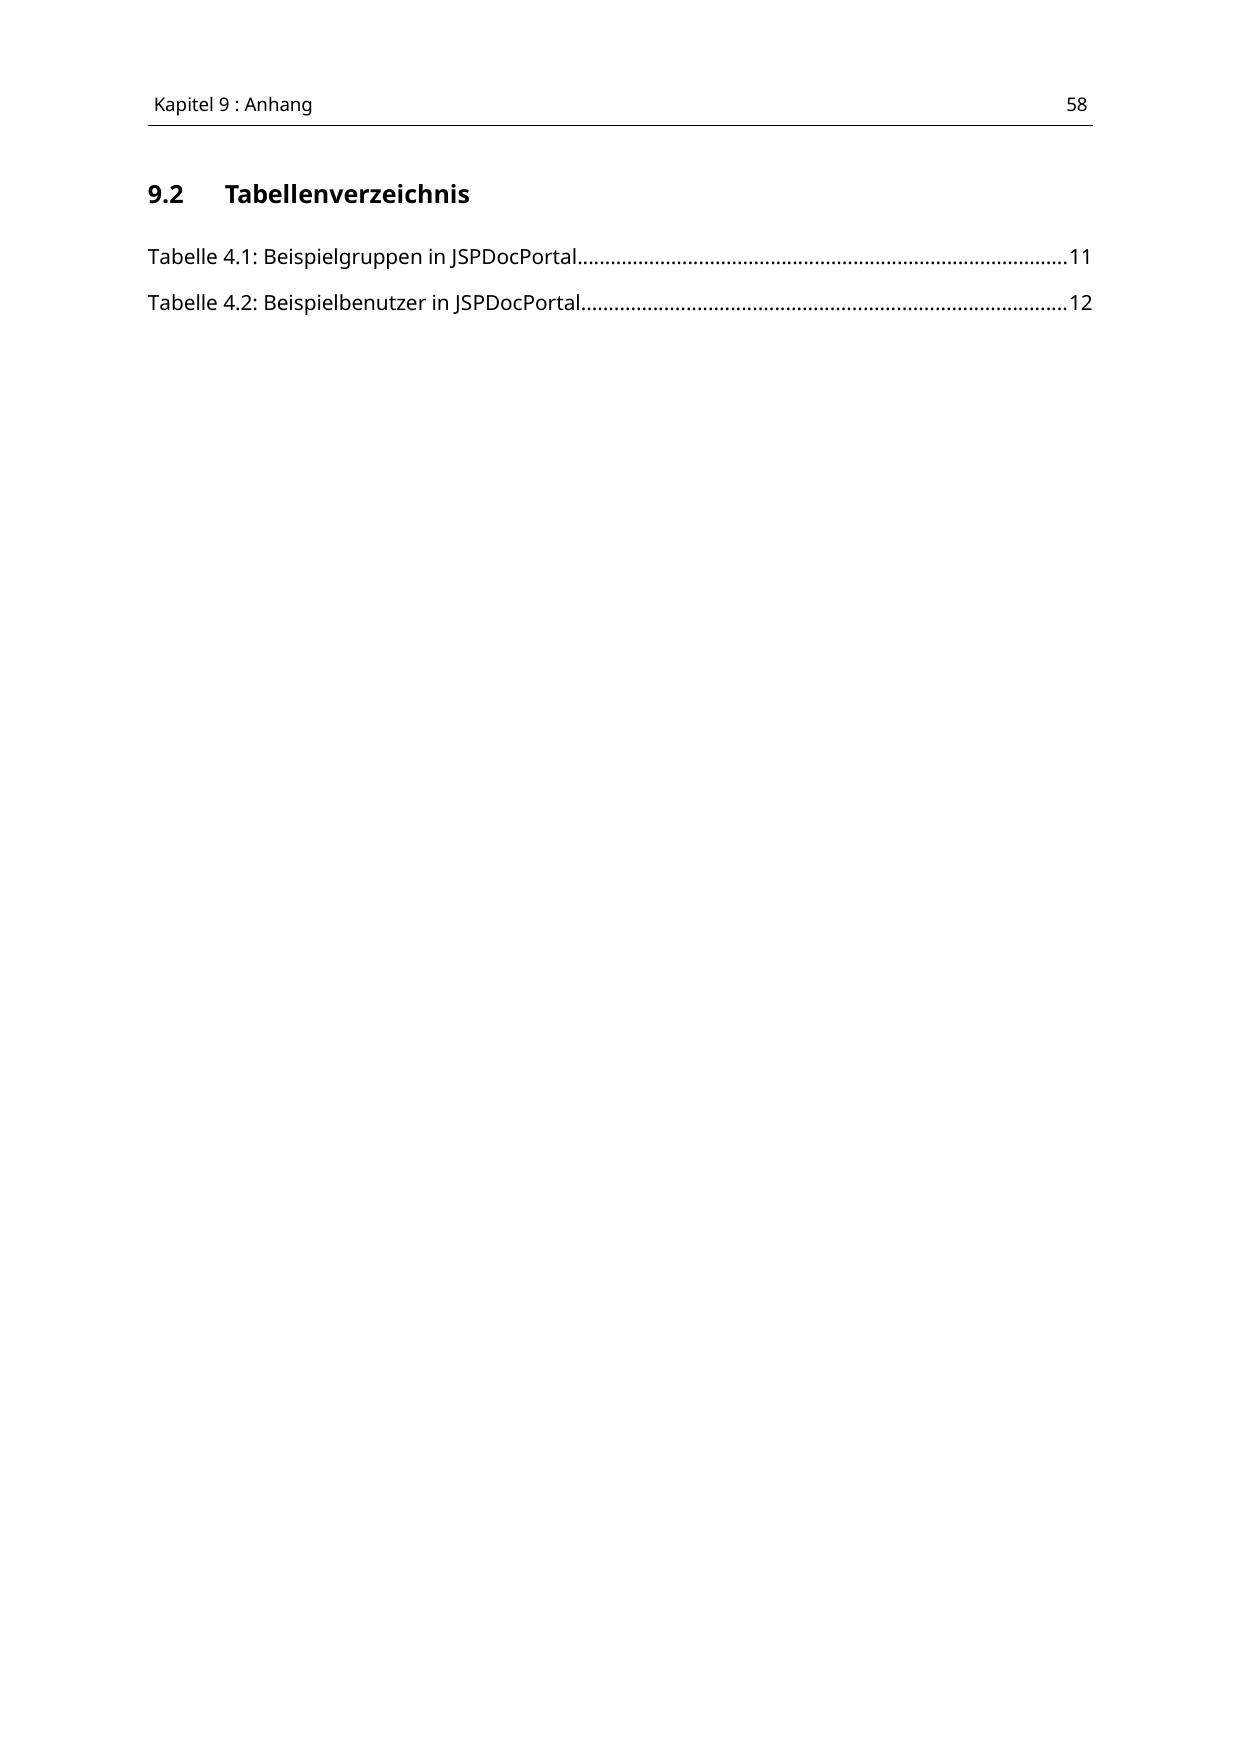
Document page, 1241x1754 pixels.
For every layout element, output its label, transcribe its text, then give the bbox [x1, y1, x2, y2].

text Tabelle 4.2: Beispielbenutzer in JSPDocPortal 12 [148, 288, 1092, 317]
subtitle Tabellenverzeichnis [148, 177, 1092, 211]
text Tabelle 4.1: Beispielgruppen in JSPDocPortal 11 [148, 242, 1092, 270]
